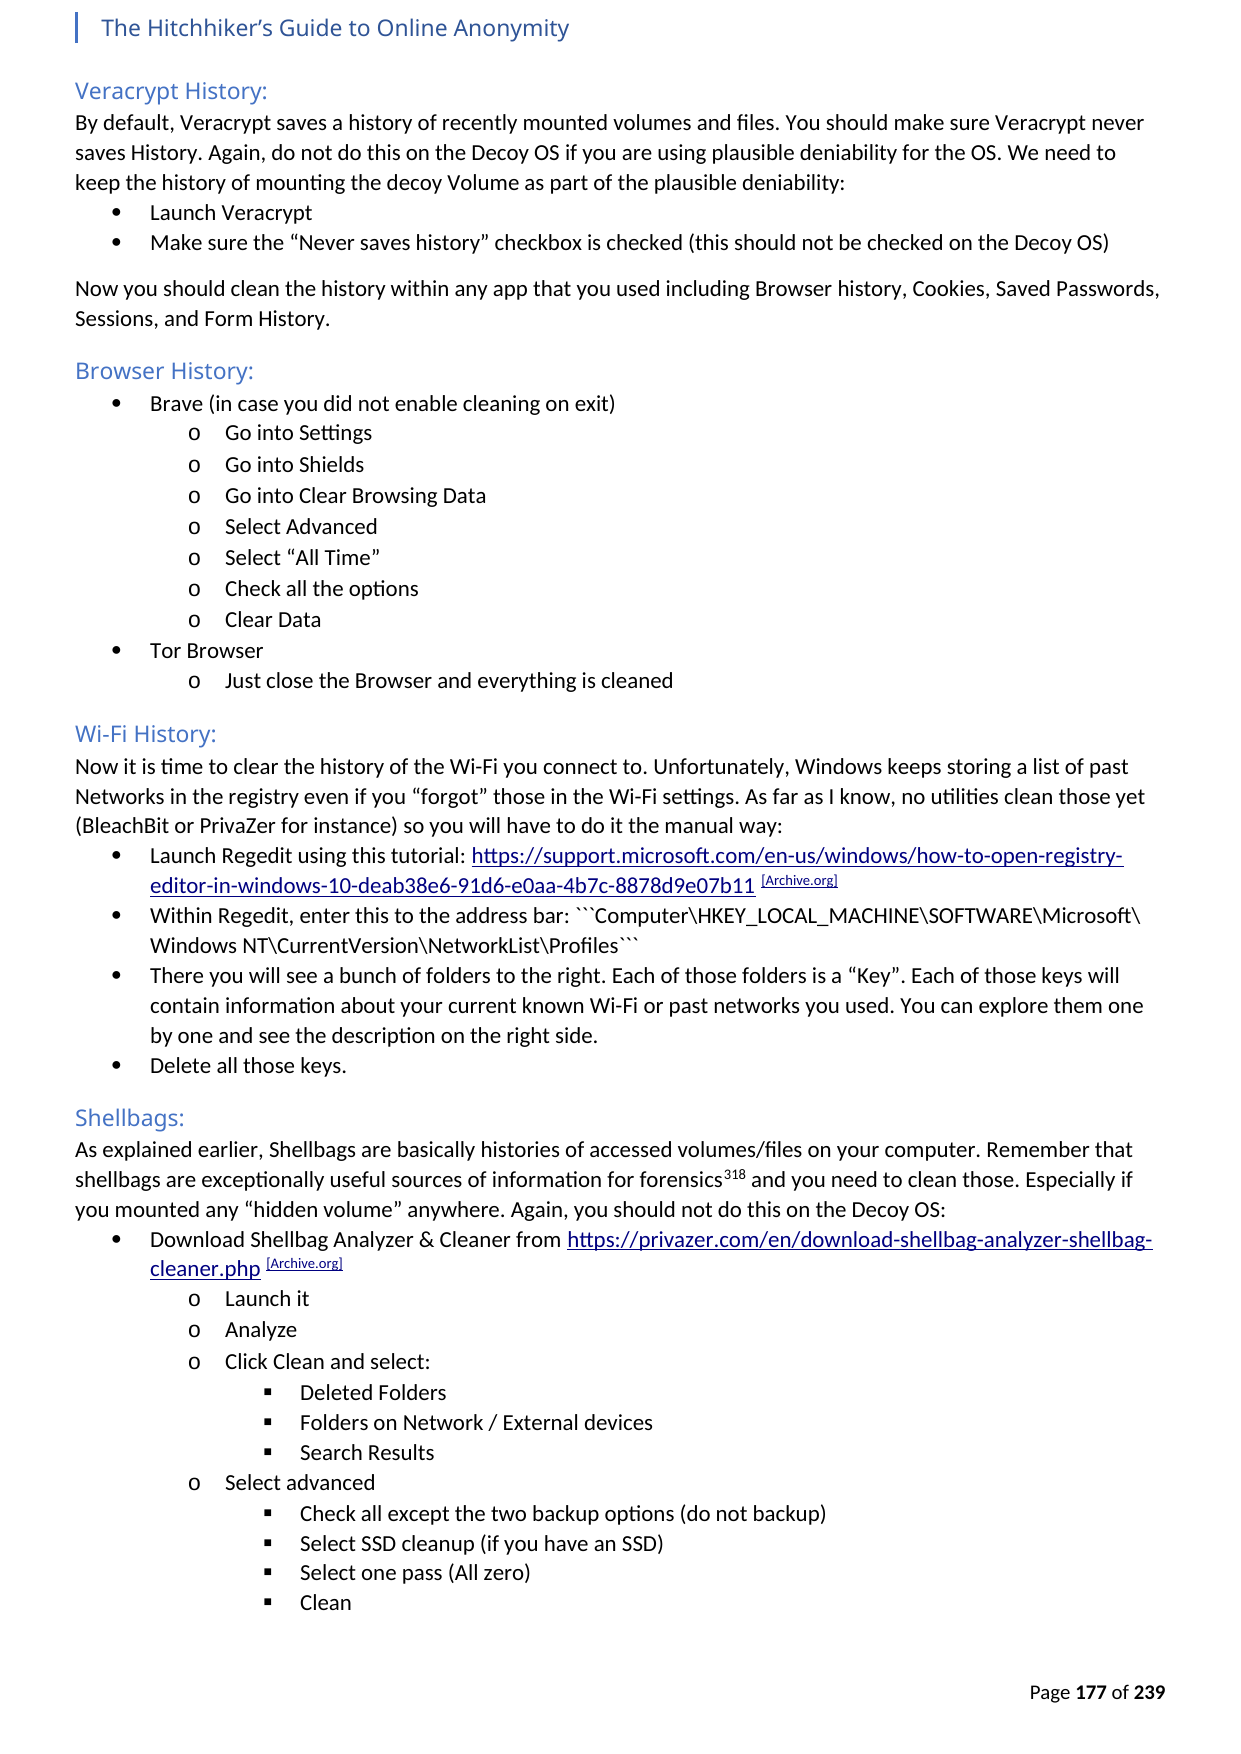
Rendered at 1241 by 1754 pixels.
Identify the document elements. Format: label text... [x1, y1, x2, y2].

subtitle Veracrypt History: [75, 75, 1165, 106]
list Select one pass (All zero) [262, 1558, 1165, 1587]
list Clean [262, 1588, 1165, 1616]
list Launch Veracrypt [112, 198, 1165, 226]
list Deleted Folders [262, 1378, 1165, 1406]
list Go into Clear Browsing Data [187, 481, 1165, 510]
list Go into Shields [187, 450, 1165, 479]
subtitle Shellbags: [75, 1102, 1165, 1133]
list Click Clean and select: [187, 1347, 1165, 1376]
list Search Results [262, 1438, 1165, 1466]
list Just close the Browser and everything is cleaned [187, 666, 1165, 696]
list Launch it [187, 1284, 1165, 1314]
list Download Shellbag Analyzer & Cleaner from https://privazer.com/en/download-shellbag-analyzer-shellbag-cleaner.php [Archive.org] [112, 1225, 1165, 1283]
subtitle Browser History: [75, 355, 1165, 386]
list Launch Regedit using this tutorial: https://support.microsoft.com/en-us/windows/how-to-open-registry-editor-in-windows-10-deab38e6-91d6-e0aa-4b7c-8878d9e07b11 [Archive.org] [112, 842, 1165, 899]
list Delete all those keys. [112, 1051, 1165, 1079]
list Folders on Network / External devices [262, 1408, 1165, 1436]
list Check all the options [187, 574, 1165, 603]
text By default, Veracrypt saves a history of recently mounted volumes and files. You should make sure Veracrypt never saves History. Again, do not do this on the Decoy OS if you are using plausible deniability for the OS. We need to keep the history of mounting the decoy Volume as part of the plausible deniability: [75, 108, 1165, 196]
list Within Regedit, enter this to the address bar: ```Computer\HKEY_LOCAL_MACHINE\SOFTWARE\Microsoft\Windows NT\CurrentVersion\NetworkList\Profiles``` [112, 901, 1165, 959]
text As explained earlier, Shellbags are basically histories of accessed volumes/files on your computer. Remember that shellbags are exceptionally useful sources of information for forensics318 and you need to clean those. Especially if you mounted any “hidden volume” anywhere. Again, you should not do this on the Decoy OS: [75, 1135, 1165, 1223]
list Clear Data [187, 605, 1165, 634]
list Make sure the “Never saves history” checkbox is checked (this should not be checked on the Decoy OS) [112, 228, 1165, 256]
text Now it is time to clear the history of the Wi-Fi you connect to. Unfortunately, Windows keeps storing a list of past Networks in the registry even if you “forgot” those in the Wi-Fi settings. As far as I know, no utilities clean those yet (BleachBit or PrivaZer for instance) so you will have to do it the manual way: [75, 752, 1165, 840]
subtitle Wi-Fi History: [75, 718, 1165, 750]
list Check all except the two backup options (do not backup) [262, 1499, 1165, 1527]
list There you will see a bunch of folders to the right. Each of those folders is a “Key”. Each of those keys will contain information about your current known Wi-Fi or past networks you used. You can explore them one by one and see the description on the right side. [112, 961, 1165, 1049]
list Select “All Time” [187, 543, 1165, 572]
list Select advanced [187, 1468, 1165, 1497]
list Tor Browser [112, 637, 1165, 664]
list Analyze [187, 1316, 1165, 1345]
list Brave (in case you did not enable cleaning on exit) [112, 389, 1165, 417]
list Go into Settings [187, 418, 1165, 448]
list Select Advanced [187, 512, 1165, 541]
text Now you should clean the history within any app that you used including Browser history, Cookies, Saved Passwords, Sessions, and Form History. [75, 274, 1165, 332]
list Select SSD cleanup (if you have an SSD) [262, 1529, 1165, 1557]
